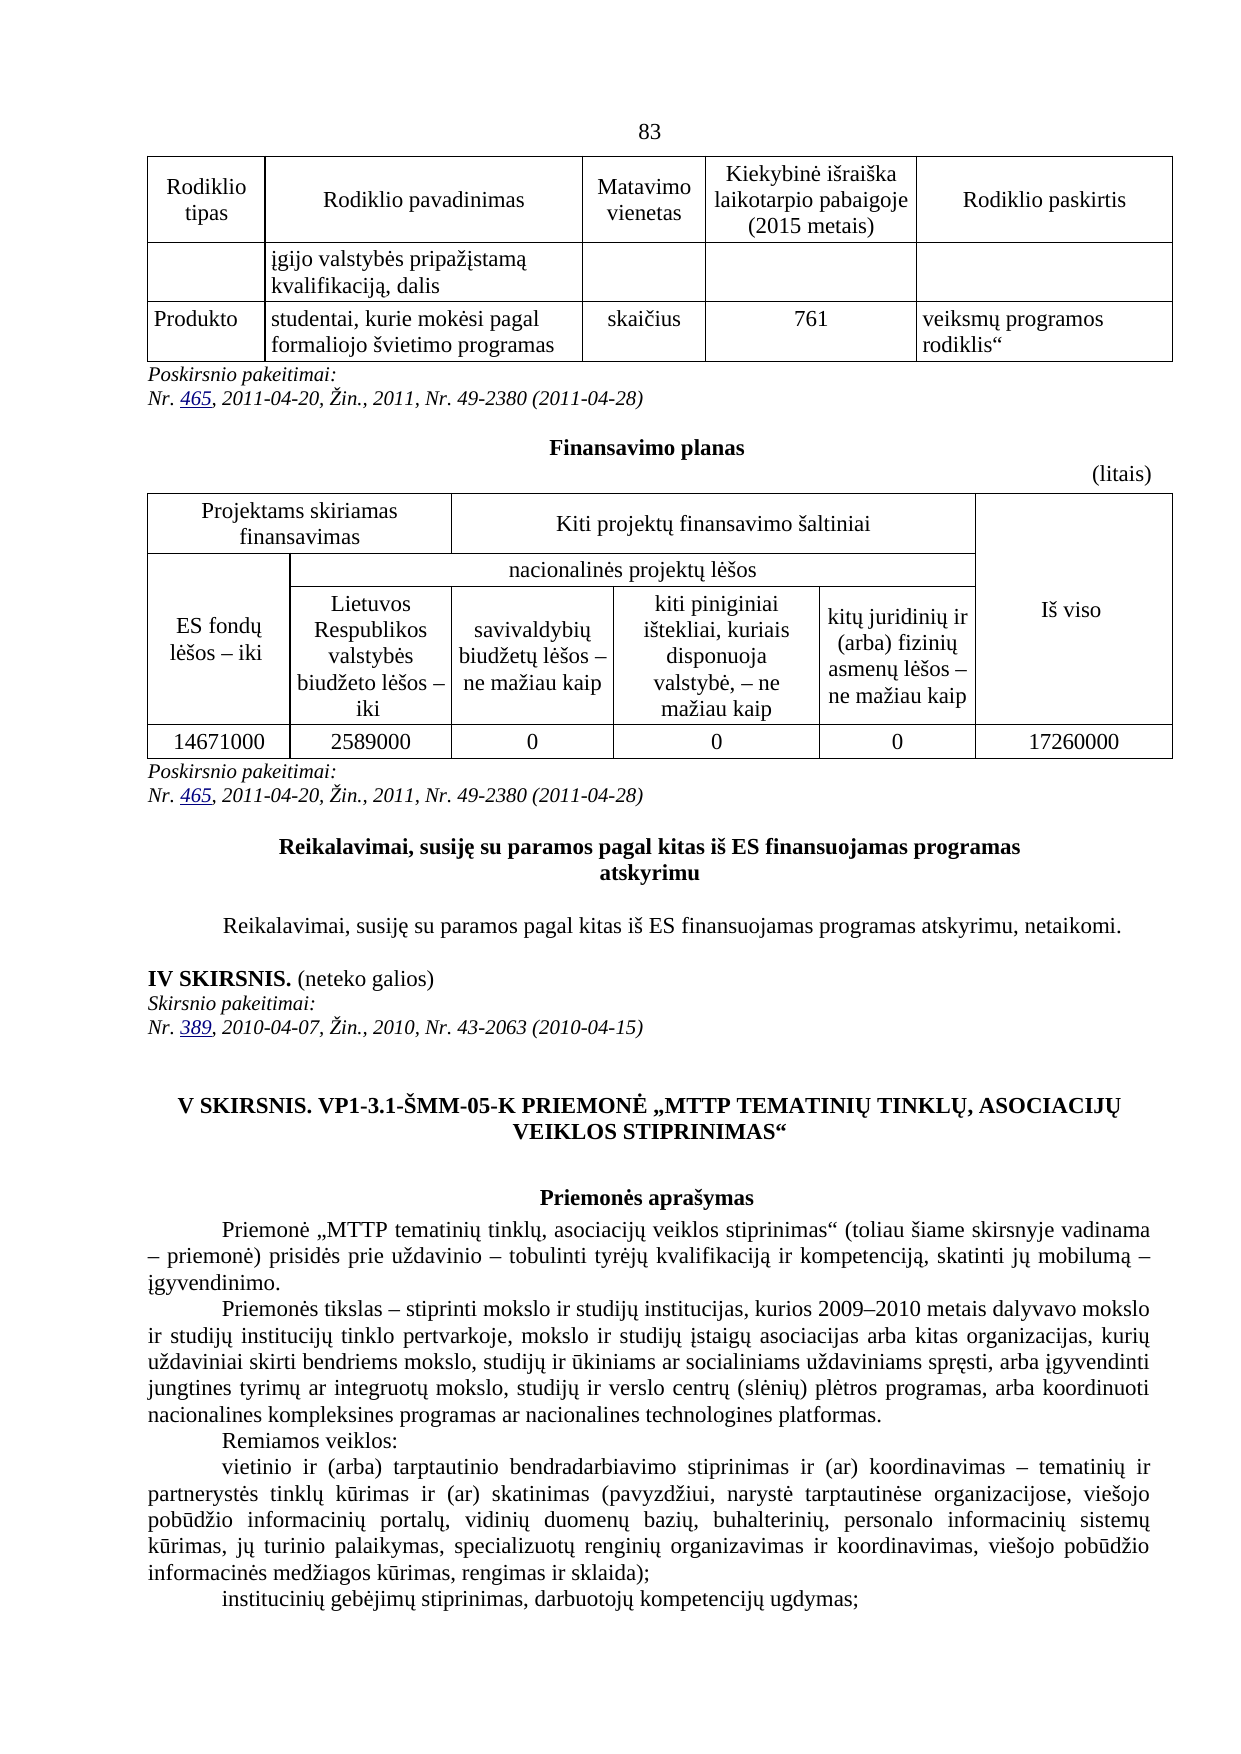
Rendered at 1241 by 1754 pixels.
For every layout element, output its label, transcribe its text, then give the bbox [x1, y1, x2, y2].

table_header Iš viso [976, 494, 1172, 724]
text Poskirsnio pakeitimai: [148, 759, 1152, 783]
table_cell Lietuvos Respublikos valstybės biudžeto lėšos – iki [291, 587, 451, 724]
text Skirsnio pakeitimai: [148, 991, 1152, 1015]
table_header Rodiklio tipas [148, 157, 264, 242]
text Nr. 465, 2011-04-20, Žin., 2011, Nr. 49-2380 (2011-04-28) [148, 386, 1152, 410]
table_cell 0 [614, 725, 819, 758]
text Priemonės aprašymas [148, 1184, 1152, 1210]
text Nr. 389, 2010-04-07, Žin., 2010, Nr. 43-2063 (2010-04-15) [148, 1015, 1152, 1039]
text institucinių gebėjimų stiprinimas, darbuotojų kompetencijų ugdymas; [148, 1585, 1152, 1612]
table_header Matavimo vienetas [583, 157, 705, 242]
table_cell 14671000 [148, 725, 289, 758]
table_cell 0 [452, 725, 613, 758]
subtitle V SKIRSNIS. VP1-3.1-ŠMM-05-K PRIEMONĖ „MTTP TEMATINIŲ TINKLŲ, ASOCIACIJŲ VEIKLOS STIPRINIMAS“ [148, 1092, 1152, 1145]
table_header Kiti projektų finansavimo šaltiniai [452, 494, 975, 552]
table_cell 761 [706, 302, 916, 361]
text (litais) [148, 460, 1152, 487]
table_cell kitų juridinių ir (arba) fizinių asmenų lėšos – ne mažiau kaip [820, 587, 975, 724]
table_cell nacionalinės projektų lėšos [291, 554, 975, 586]
table_cell [583, 243, 705, 301]
table_cell savivaldybių biudžetų lėšos – ne mažiau kaip [452, 587, 613, 724]
text vietinio ir (arba) tarptautinio bendradarbiavimo stiprinimas ir (ar) koordinavimas – tematinių ir partnerystės tinklų kūrimas ir (ar) skatinimas (pavyzdžiui, narystė tarptautinėse organizacijose, viešojo pobūdžio informacinių portalų, vidinių duomenų bazių, buhalterinių, personalo informacinių sistemų kūrimas, jų turinio palaikymas, specializuotų renginių organizavimas ir koordinavimas, viešojo pobūdžio informacinės medžiagos kūrimas, rengimas ir sklaida); [148, 1453, 1152, 1585]
subtitle IV SKIRSNIS. (neteko galios) [148, 965, 1152, 991]
table_cell [917, 243, 1172, 301]
table_cell skaičius [583, 302, 705, 361]
table_header Kiekybinė išraiška laikotarpio pabaigoje (2015 metais) [706, 157, 916, 242]
text Reikalavimai, susiję su paramos pagal kitas iš ES finansuojamas programas atskyrimu, netaikomi. [148, 912, 1152, 938]
table_header Rodiklio pavadinimas [266, 157, 582, 242]
text Priemonė „MTTP tematinių tinklų, asociacijų veiklos stiprinimas“ (toliau šiame skirsnyje vadinama – priemonė) prisidės prie uždavinio – tobulinti tyrėjų kvalifikaciją ir kompetenciją, skatinti jų mobilumą – įgyvendinimo. [148, 1216, 1152, 1295]
table_cell 2589000 [291, 725, 451, 758]
table_cell 0 [820, 725, 975, 758]
text Reikalavimai, susiję su paramos pagal kitas iš ES finansuojamas programas atskyrimu [148, 833, 1152, 886]
table_cell veiksmų programos rodiklis“ [917, 302, 1172, 361]
table_cell studentai, kurie mokėsi pagal formaliojo švietimo programas [266, 302, 582, 361]
table_cell 17260000 [976, 725, 1172, 758]
table_header Projektams skiriamas finansavimas [148, 494, 451, 552]
table_header Rodiklio paskirtis [917, 157, 1172, 242]
text Finansavimo planas [148, 434, 1152, 460]
text Remiamos veiklos: [148, 1427, 1152, 1453]
table_cell [706, 243, 916, 301]
text Poskirsnio pakeitimai: [148, 362, 1152, 386]
table_cell ES fondų lėšos – iki [148, 554, 289, 724]
table_cell [148, 243, 264, 301]
table_cell įgijo valstybės pripažįstamą kvalifikaciją, dalis [266, 243, 582, 301]
text Nr. 465, 2011-04-20, Žin., 2011, Nr. 49-2380 (2011-04-28) [148, 783, 1152, 807]
table_cell kiti piniginiai ištekliai, kuriais disponuoja valstybė, – ne mažiau kaip [614, 587, 819, 724]
text Priemonės tikslas – stiprinti mokslo ir studijų institucijas, kurios 2009–2010 metais dalyvavo mokslo ir studijų institucijų tinklo pertvarkoje, mokslo ir studijų įstaigų asociacijas arba kitas organizacijas, kurių uždaviniai skirti bendriems mokslo, studijų ir ūkiniams ar socialiniams uždaviniams spręsti, arba įgyvendinti jungtines tyrimų ar integruotų mokslo, studijų ir verslo centrų (slėnių) plėtros programas, arba koordinuoti nacionalines kompleksines programas ar nacionalines technologines platformas. [148, 1295, 1152, 1427]
table_cell Produkto [148, 302, 264, 361]
